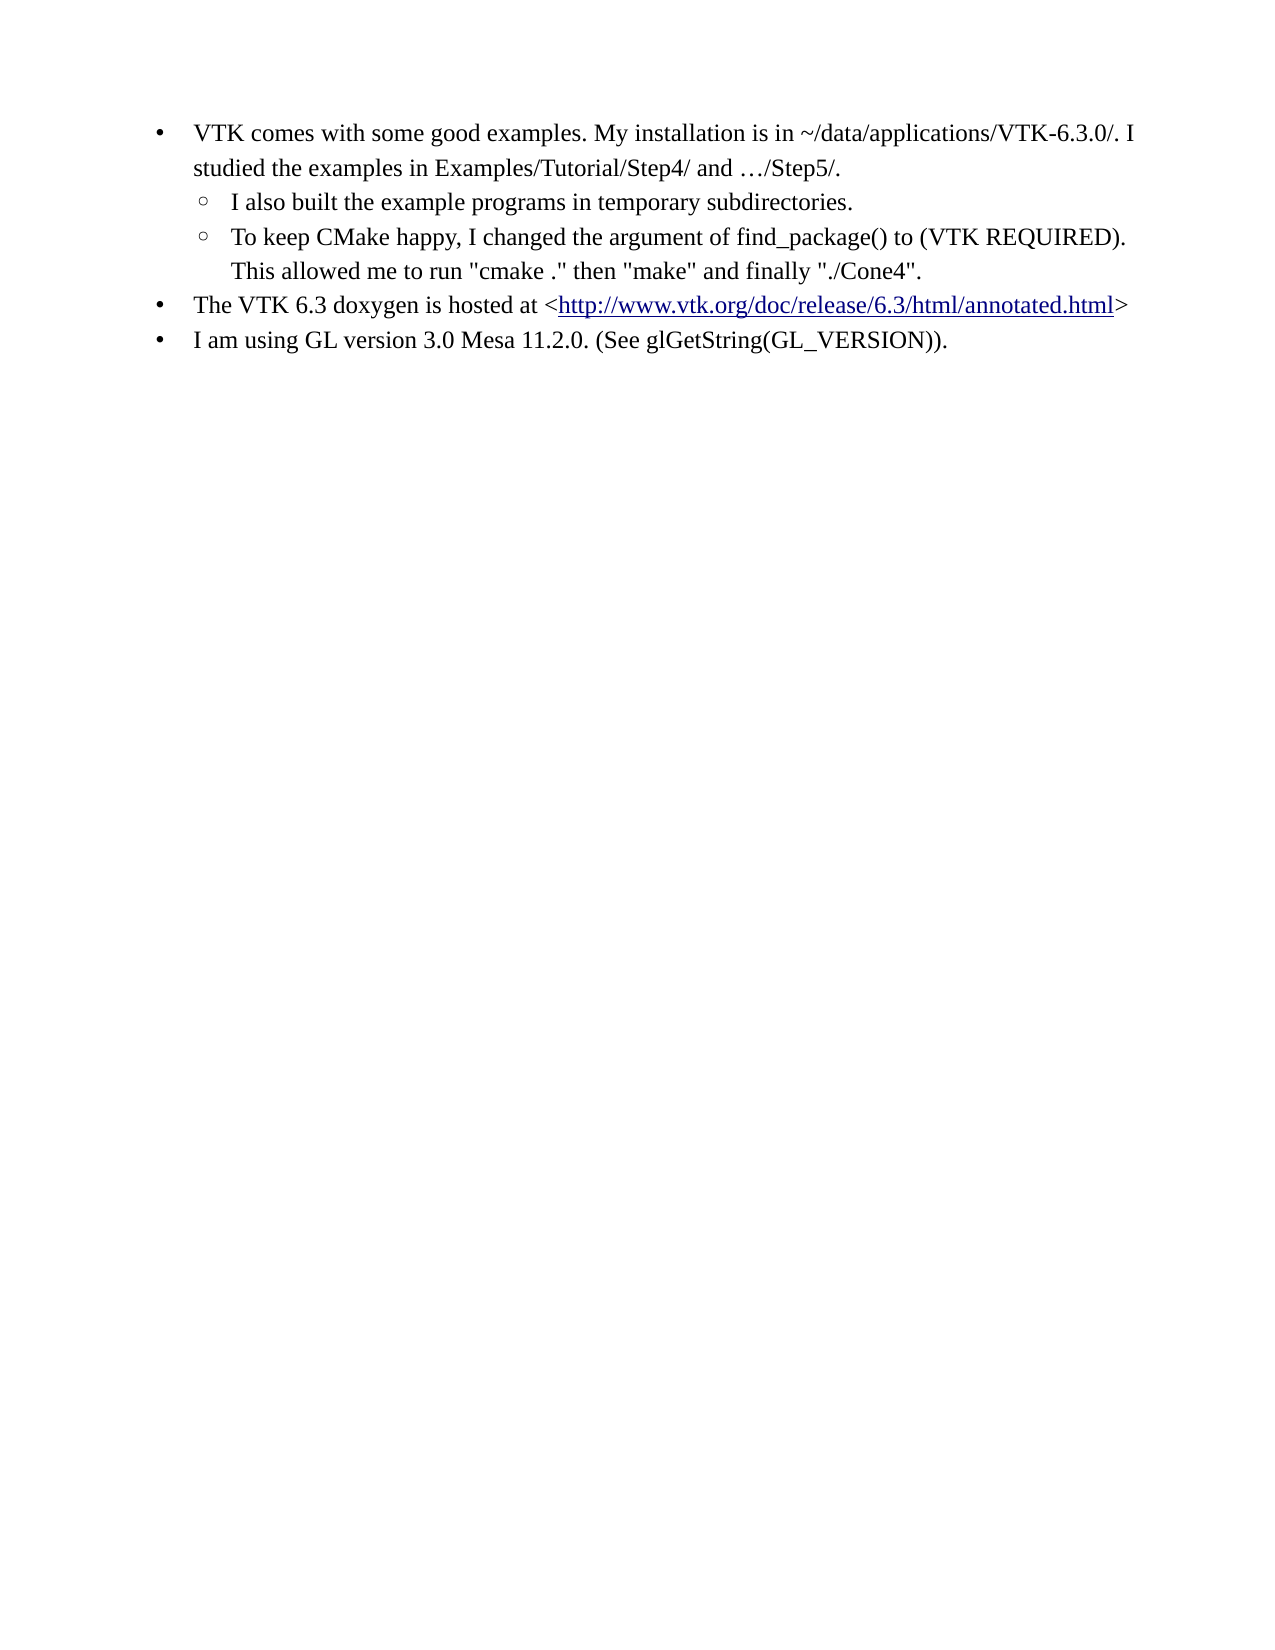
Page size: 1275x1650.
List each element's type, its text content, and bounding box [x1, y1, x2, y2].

list The VTK 6.3 doxygen is hosted at <http://www.vtk.org/doc/release/6.3/html/annotated.html> [156, 291, 1157, 319]
list VTK comes with some good examples. My installation is in ~/data/applications/VTK-6.3.0/. I studied the examples in Examples/Tutorial/Step4/ and …/Step5/. [156, 118, 1157, 181]
list I also built the example programs in temporary subdirectories. [193, 187, 1157, 216]
list To keep CMake happy, I changed the argument of find_package() to (VTK REQUIRED). This allowed me to run "cmake ." then "make" and finally "./Cone4". [193, 222, 1157, 285]
list I am using GL version 3.0 Mesa 11.2.0. (See glGetString(GL_VERSION)). [156, 325, 1157, 354]
